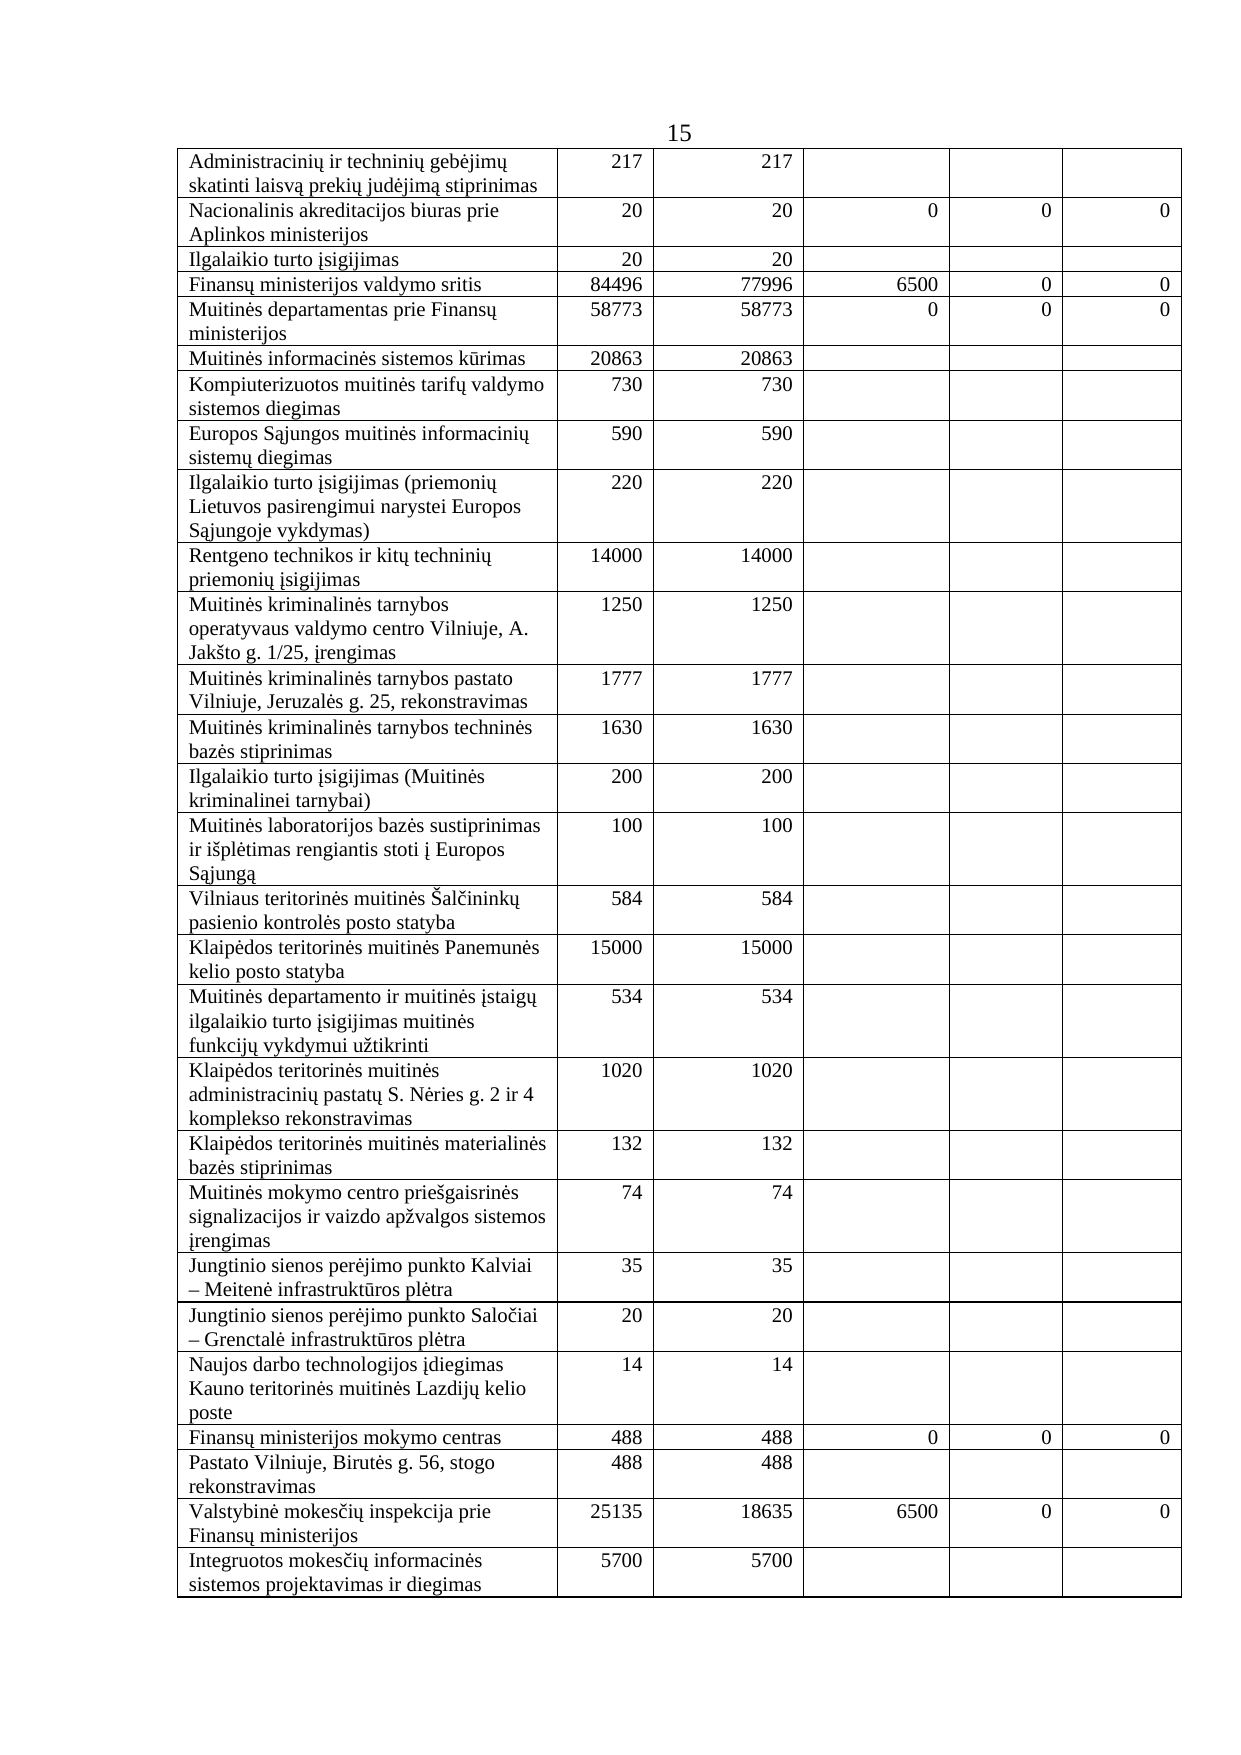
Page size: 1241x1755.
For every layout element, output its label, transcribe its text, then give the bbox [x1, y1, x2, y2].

table_cell [950, 592, 1062, 664]
table_cell [1063, 1303, 1181, 1351]
table_cell [804, 1131, 949, 1179]
table_cell [804, 592, 949, 664]
table_cell 1777 [558, 665, 653, 713]
table_cell [804, 1303, 949, 1351]
table_cell 20863 [654, 346, 803, 370]
table_cell 534 [558, 985, 653, 1057]
table_cell Vilniaus teritorinės muitinės Šalčininkų pasienio kontrolės posto statyba [178, 886, 557, 934]
table_cell [1063, 1058, 1181, 1130]
table_cell [950, 715, 1062, 763]
table_cell 220 [558, 470, 653, 542]
table_cell [1063, 1450, 1181, 1498]
table_cell [950, 543, 1062, 591]
table_cell 488 [654, 1450, 803, 1498]
table_cell [804, 1450, 949, 1498]
table_cell 20 [558, 247, 653, 271]
table_cell 20 [654, 247, 803, 271]
table_cell 35 [654, 1253, 803, 1301]
table_cell [1063, 1131, 1181, 1179]
table_cell 0 [1063, 272, 1181, 296]
table_cell 14000 [654, 543, 803, 591]
table_cell [950, 149, 1062, 197]
table_cell 488 [558, 1450, 653, 1498]
table_cell Muitinės laboratorijos bazės sustiprinimas ir išplėtimas rengiantis stoti į Europos Sąjungą [178, 813, 557, 885]
table_cell 100 [558, 813, 653, 885]
table_cell [804, 985, 949, 1057]
table_cell [1063, 985, 1181, 1057]
table_cell Nacionalinis akreditacijos biuras prie Aplinkos ministerijos [178, 198, 557, 246]
table_cell [804, 346, 949, 370]
table_cell [804, 1058, 949, 1130]
table_cell [950, 1548, 1062, 1596]
table_cell Finansų ministerijos valdymo sritis [178, 272, 557, 296]
table_cell Klaipėdos teritorinės muitinės administracinių pastatų S. Nėries g. 2 ir 4 komplekso rekonstravimas [178, 1058, 557, 1130]
table_cell Valstybinė mokesčių inspekcija prie Finansų ministerijos [178, 1499, 557, 1547]
table_cell [1063, 886, 1181, 934]
table_cell 0 [804, 297, 949, 345]
table_cell [1063, 1180, 1181, 1252]
table_cell 220 [654, 470, 803, 542]
table_cell 6500 [804, 272, 949, 296]
table_cell 15000 [654, 935, 803, 983]
table_cell 5700 [654, 1548, 803, 1596]
table_cell [950, 470, 1062, 542]
table_cell Muitinės mokymo centro priešgaisrinės signalizacijos ir vaizdo apžvalgos sistemos įrengimas [178, 1180, 557, 1252]
table_cell [804, 935, 949, 983]
table_cell [1063, 1253, 1181, 1301]
table_cell [804, 886, 949, 934]
table_cell 14000 [558, 543, 653, 591]
table_cell [950, 935, 1062, 983]
table_cell 25135 [558, 1499, 653, 1547]
table_cell [804, 470, 949, 542]
table_cell 1630 [558, 715, 653, 763]
table_cell [950, 1352, 1062, 1424]
table_cell 77996 [654, 272, 803, 296]
table_cell 217 [558, 149, 653, 197]
table_cell 584 [654, 886, 803, 934]
table_cell Naujos darbo technologijos įdiegimas Kauno teritorinės muitinės Lazdijų kelio poste [178, 1352, 557, 1424]
table_cell 58773 [654, 297, 803, 345]
table_cell [1063, 543, 1181, 591]
table_cell Integruotos mokesčių informacinės sistemos projektavimas ir diegimas [178, 1548, 557, 1596]
table_cell [804, 764, 949, 812]
table_cell 18635 [654, 1499, 803, 1547]
table_cell Jungtinio sienos perėjimo punkto Kalviai – Meitenė infrastruktūros plėtra [178, 1253, 557, 1301]
table_cell [1063, 715, 1181, 763]
table_cell 14 [558, 1352, 653, 1424]
table_cell 0 [950, 1425, 1062, 1449]
table_cell [950, 1180, 1062, 1252]
table_cell [950, 764, 1062, 812]
table_cell 590 [558, 421, 653, 469]
table_cell 5700 [558, 1548, 653, 1596]
table_cell 74 [558, 1180, 653, 1252]
table_cell [950, 346, 1062, 370]
table_cell [950, 247, 1062, 271]
table_cell [804, 1548, 949, 1596]
table_cell [804, 543, 949, 591]
table_cell 730 [654, 371, 803, 419]
table_cell [1063, 764, 1181, 812]
table_cell 217 [654, 149, 803, 197]
table_cell [1063, 421, 1181, 469]
table_cell 15000 [558, 935, 653, 983]
table_cell Muitinės kriminalinės tarnybos techninės bazės stiprinimas [178, 715, 557, 763]
table_cell 488 [558, 1425, 653, 1449]
table_cell 0 [950, 297, 1062, 345]
table_cell [1063, 470, 1181, 542]
table_cell 200 [654, 764, 803, 812]
table_cell 58773 [558, 297, 653, 345]
table_cell 590 [654, 421, 803, 469]
table_cell [804, 1253, 949, 1301]
table_cell 534 [654, 985, 803, 1057]
table_cell 1250 [558, 592, 653, 664]
table_cell [804, 149, 949, 197]
table_cell 6500 [804, 1499, 949, 1547]
table_cell [1063, 371, 1181, 419]
table_cell 1250 [654, 592, 803, 664]
table_cell 132 [654, 1131, 803, 1179]
table_cell Muitinės departamentas prie Finansų ministerijos [178, 297, 557, 345]
table_cell 20 [558, 198, 653, 246]
table_cell 0 [950, 272, 1062, 296]
table_cell Jungtinio sienos perėjimo punkto Saločiai – Grenctalė infrastruktūros plėtra [178, 1303, 557, 1351]
table_cell [1063, 1352, 1181, 1424]
table_cell [950, 421, 1062, 469]
table_cell Muitinės kriminalinės tarnybos operatyvaus valdymo centro Vilniuje, A. Jakšto g. 1/25, įrengimas [178, 592, 557, 664]
table_cell [950, 1253, 1062, 1301]
table_cell [950, 1058, 1062, 1130]
table_cell 1020 [654, 1058, 803, 1130]
table_cell [950, 886, 1062, 934]
table_cell [804, 665, 949, 713]
table_cell Muitinės informacinės sistemos kūrimas [178, 346, 557, 370]
table_cell 20 [654, 1303, 803, 1351]
table_cell 0 [950, 1499, 1062, 1547]
table_cell 0 [1063, 1499, 1181, 1547]
table_cell Klaipėdos teritorinės muitinės Panemunės kelio posto statyba [178, 935, 557, 983]
table_cell [950, 1131, 1062, 1179]
table_cell Ilgalaikio turto įsigijimas (priemonių Lietuvos pasirengimui narystei Europos Sąjungoje vykdymas) [178, 470, 557, 542]
table_cell 14 [654, 1352, 803, 1424]
table_cell 1020 [558, 1058, 653, 1130]
table_cell [804, 715, 949, 763]
table_cell 0 [804, 198, 949, 246]
table_cell 0 [1063, 198, 1181, 246]
table_cell Muitinės kriminalinės tarnybos pastato Vilniuje, Jeruzalės g. 25, rekonstravimas [178, 665, 557, 713]
table_cell 20863 [558, 346, 653, 370]
table_cell 132 [558, 1131, 653, 1179]
table_cell [950, 1450, 1062, 1498]
table_cell [804, 421, 949, 469]
table_cell 1630 [654, 715, 803, 763]
table_cell [1063, 1548, 1181, 1596]
table_cell 200 [558, 764, 653, 812]
table_cell 0 [1063, 297, 1181, 345]
table_cell [1063, 346, 1181, 370]
table_cell [804, 813, 949, 885]
table_cell Muitinės departamento ir muitinės įstaigų ilgalaikio turto įsigijimas muitinės funkcijų vykdymui užtikrinti [178, 985, 557, 1057]
table_cell 35 [558, 1253, 653, 1301]
table_cell [804, 371, 949, 419]
table_cell 730 [558, 371, 653, 419]
table_cell Klaipėdos teritorinės muitinės materialinės bazės stiprinimas [178, 1131, 557, 1179]
table_cell [950, 1303, 1062, 1351]
table_cell [1063, 813, 1181, 885]
table_cell Administracinių ir techninių gebėjimų skatinti laisvą prekių judėjimą stiprinimas [178, 149, 557, 197]
table_cell [1063, 247, 1181, 271]
table_cell 488 [654, 1425, 803, 1449]
table_cell [950, 371, 1062, 419]
table_cell [804, 1180, 949, 1252]
table_cell 84496 [558, 272, 653, 296]
table_cell [1063, 935, 1181, 983]
table_cell [950, 813, 1062, 885]
table_cell 100 [654, 813, 803, 885]
table_cell [950, 985, 1062, 1057]
table_cell 1777 [654, 665, 803, 713]
table_cell 0 [1063, 1425, 1181, 1449]
table_cell Finansų ministerijos mokymo centras [178, 1425, 557, 1449]
table_cell 584 [558, 886, 653, 934]
table_cell Europos Sąjungos muitinės informacinių sistemų diegimas [178, 421, 557, 469]
table_cell 0 [950, 198, 1062, 246]
table_cell Rentgeno technikos ir kitų techninių priemonių įsigijimas [178, 543, 557, 591]
table_cell [1063, 592, 1181, 664]
table_cell 74 [654, 1180, 803, 1252]
table_cell [804, 1352, 949, 1424]
table_cell Pastato Vilniuje, Birutės g. 56, stogo rekonstravimas [178, 1450, 557, 1498]
table_cell [804, 247, 949, 271]
table_cell Kompiuterizuotos muitinės tarifų valdymo sistemos diegimas [178, 371, 557, 419]
table_cell 0 [804, 1425, 949, 1449]
table_cell [1063, 665, 1181, 713]
table_cell Ilgalaikio turto įsigijimas [178, 247, 557, 271]
table_cell 20 [558, 1303, 653, 1351]
table_cell [1063, 149, 1181, 197]
table_cell [950, 665, 1062, 713]
table_cell Ilgalaikio turto įsigijimas (Muitinės kriminalinei tarnybai) [178, 764, 557, 812]
table_cell 20 [654, 198, 803, 246]
